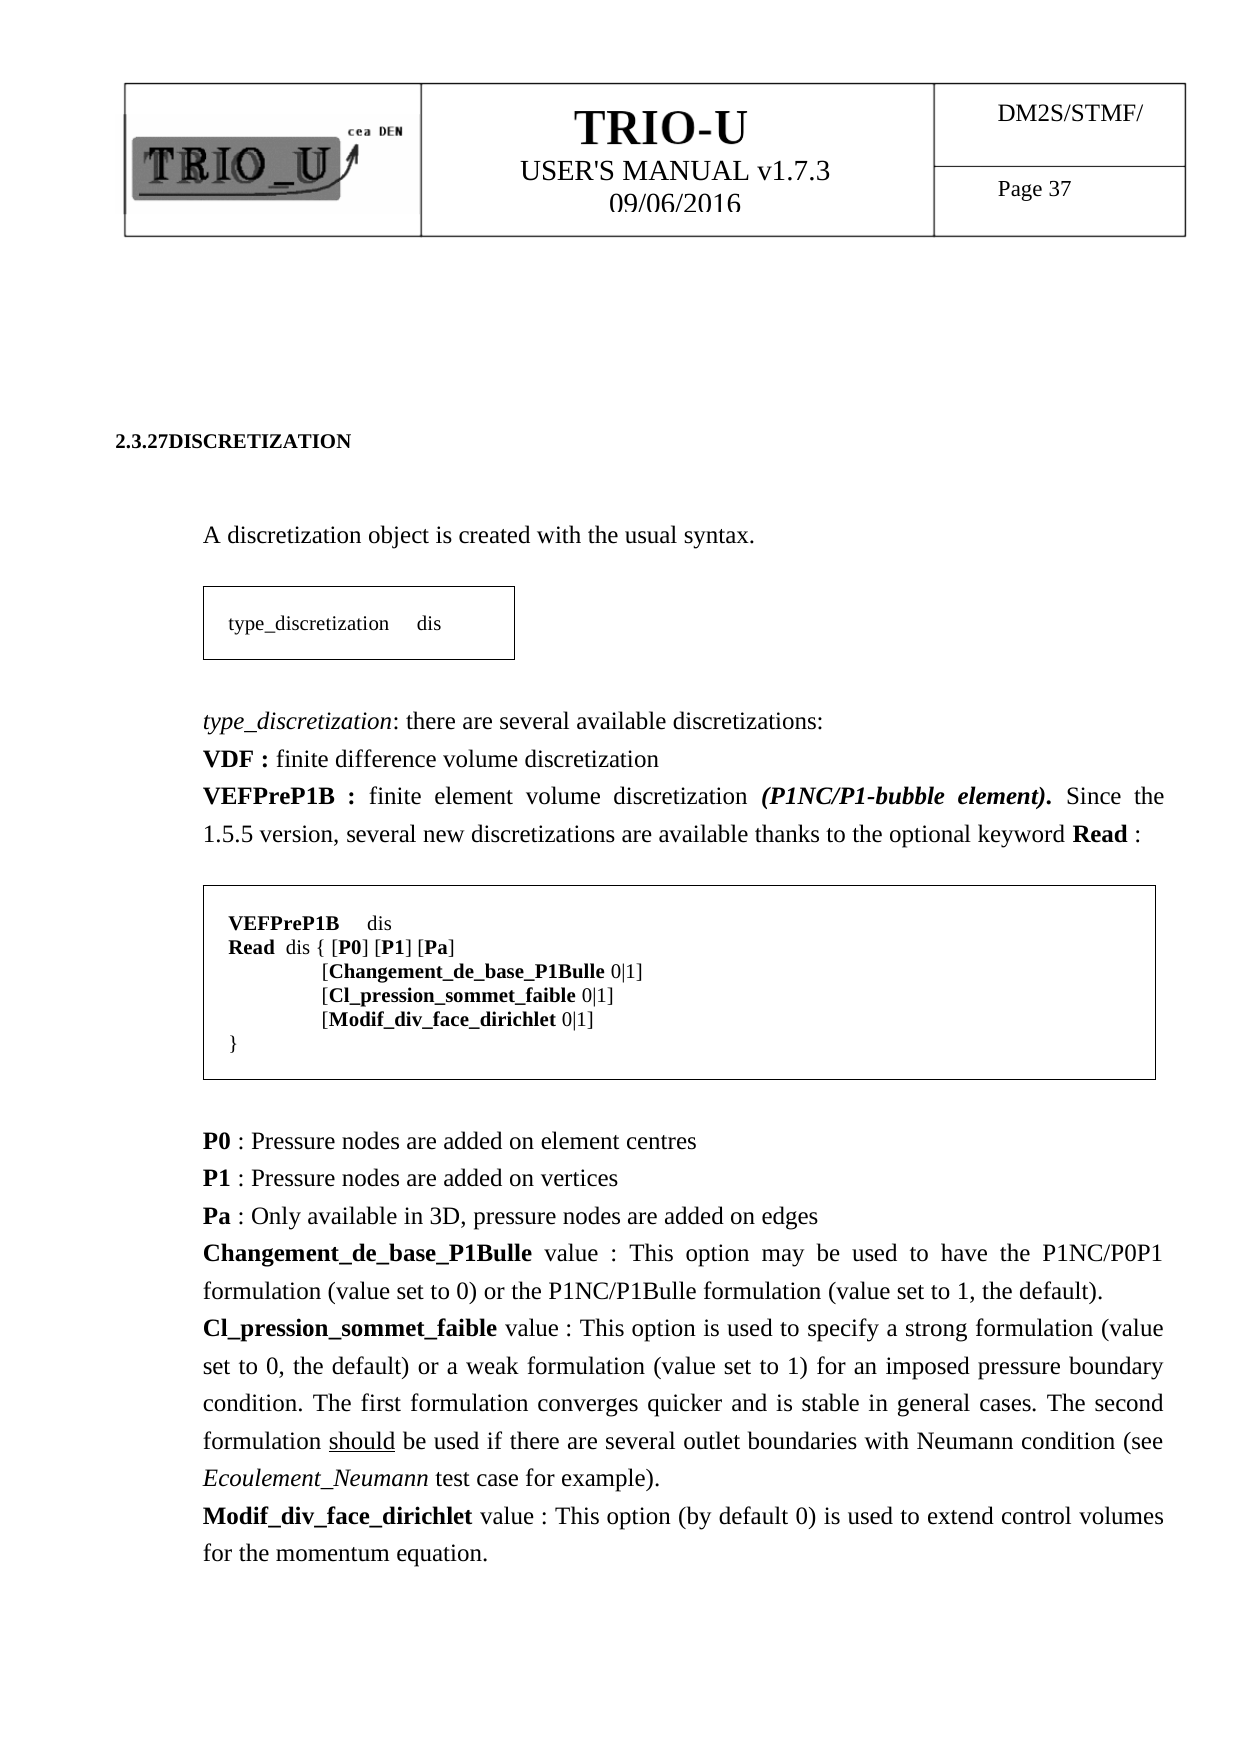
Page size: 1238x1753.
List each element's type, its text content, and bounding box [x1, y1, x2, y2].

text Changement_de_base_P1Bulle value : This option may be used to have the P1NC/P0P1 formulation (value set to 0) or the P1NC/P1Bulle formulation (value set to 1, the default). [203, 1230, 1165, 1305]
text VDF : finite difference volume discretization [203, 735, 1165, 773]
text P1 : Pressure nodes are added on vertices [203, 1155, 1165, 1192]
text VEFPreP1B : finite element volume discretization (P1NC/P1-bubble element). Since the 1.5.5 version, several new discretizations are available thanks to the optional keyword Read : [203, 773, 1165, 848]
text Modif_div_face_dirichlet value : This option (by default 0) is used to extend control volumes for the momentum equation. [203, 1492, 1165, 1567]
table_header type_discretization dis [204, 587, 514, 659]
table_header VEFPreP1B dis Read dis { [P0] [P1] [Pa] [Changement_de_base_P1Bulle 0|1] [Cl_pression_sommet_faible 0|1] [Modif_div_face_dirichlet 0|1] } [204, 886, 1155, 1079]
text type_discretization: there are several available discretizations: [203, 698, 1165, 735]
text Pa : Only available in 3D, pressure nodes are added on edges [203, 1192, 1165, 1230]
subtitle DISCRETIZATION [115, 429, 1164, 453]
text A discretization object is created with the usual syntax. [203, 511, 1165, 548]
text P0 : Pressure nodes are added on element centres [203, 1117, 1165, 1155]
text Cl_pression_sommet_faible value : This option is used to specify a strong formulation (value set to 0, the default) or a weak formulation (value set to 1) for an imposed pressure boundary condition. The first formulation converges quicker and is stable in general cases. The second formulation should be used if there are several outlet boundaries with Neumann condition (see Ecoulement_Neumann test case for example). [203, 1305, 1165, 1492]
